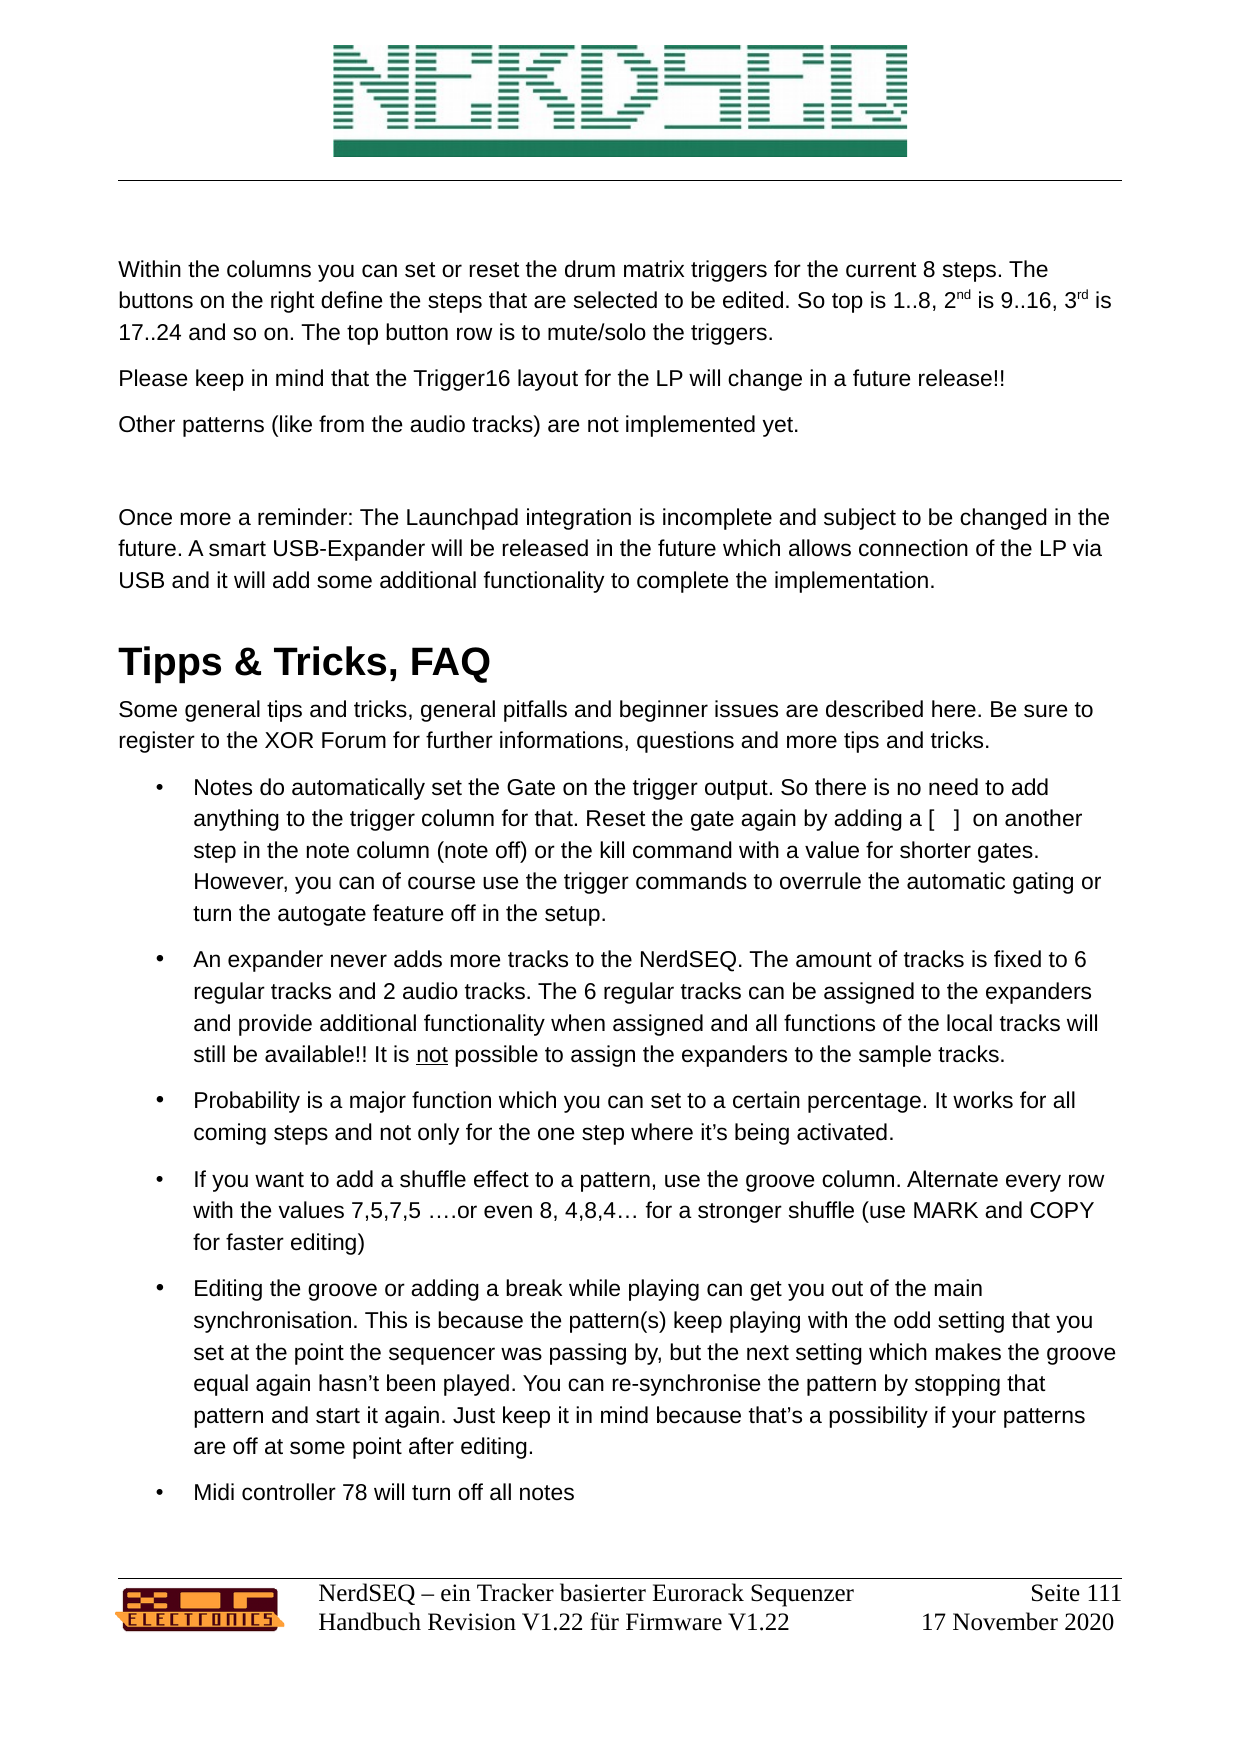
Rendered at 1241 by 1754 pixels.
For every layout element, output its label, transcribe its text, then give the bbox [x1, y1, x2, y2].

list Notes do automatically set the Gate on the trigger output. So there is no need to add anything to the trigger column for that. Reset the gate again by adding a [ ] on another step in the note column (note off) or the kill command with a value for shorter gates. However, you can of course use the trigger commands to overrule the automatic gating or turn the autogate feature off in the setup. [156, 773, 1122, 926]
text Within the columns you can set or reset the drum matrix triggers for the current 8 steps. The buttons on the right define the steps that are selected to be edited. So top is 1..8, 2nd is 9..16, 3rd is 17..24 and so on. The top button row is to mute/solo the triggers. [118, 256, 1122, 345]
text Please keep in mind that the Trigger16 layout for the LP will change in a future release!! [118, 365, 1122, 391]
list Midi controller 78 will turn off all notes [156, 1479, 1122, 1506]
text Some general tips and tricks, general pitfalls and beginner issues are described here. Be sure to register to the XOR Forum for further informations, questions and more tips and tricks. [118, 696, 1122, 754]
list Probability is a major function which you can set to a certain percentage. It works for all coming steps and not only for the one step where it’s being activated. [156, 1087, 1122, 1146]
list If you want to add a shuffle effect to a pattern, use the groove column. Alternate every row with the values 7,5,7,5 ….or even 8, 4,8,4… for a stronger shuffle (use MARK and COPY for faster editing) [156, 1166, 1122, 1255]
text Other patterns (like from the audio tracks) are not implemented yet. [118, 411, 1122, 437]
subtitle Tipps & Tricks, FAQ [118, 638, 1122, 683]
text Once more a reminder: The Launchpad integration is incomplete and subject to be changed in the future. A smart USB-Expander will be released in the future which allows connection of the LP via USB and it will add some additional functionality to complete the implementation. [118, 503, 1122, 593]
picture [115, 1584, 285, 1634]
list Editing the groove or adding a break while playing can get you out of the main synchronisation. This is because the pattern(s) keep playing with the odd setting that you set at the point the sequencer was passing by, but the next setting which makes the groove equal again hasn’t been played. You can re-synchronise the pattern by stopping that pattern and start it again. Just keep it in mind because that’s a possibility if your patterns are off at some point after editing. [156, 1275, 1122, 1459]
list An expander never adds more tracks to the NerdSEQ. The amount of tracks is fixed to 6 regular tracks and 2 audio tracks. The 6 regular tracks can be assigned to the expanders and provide additional functionality when assigned and all functions of the local tracks will still be available!! It is not possible to assign the expanders to the sample tracks. [156, 946, 1122, 1067]
picture [333, 45, 908, 157]
